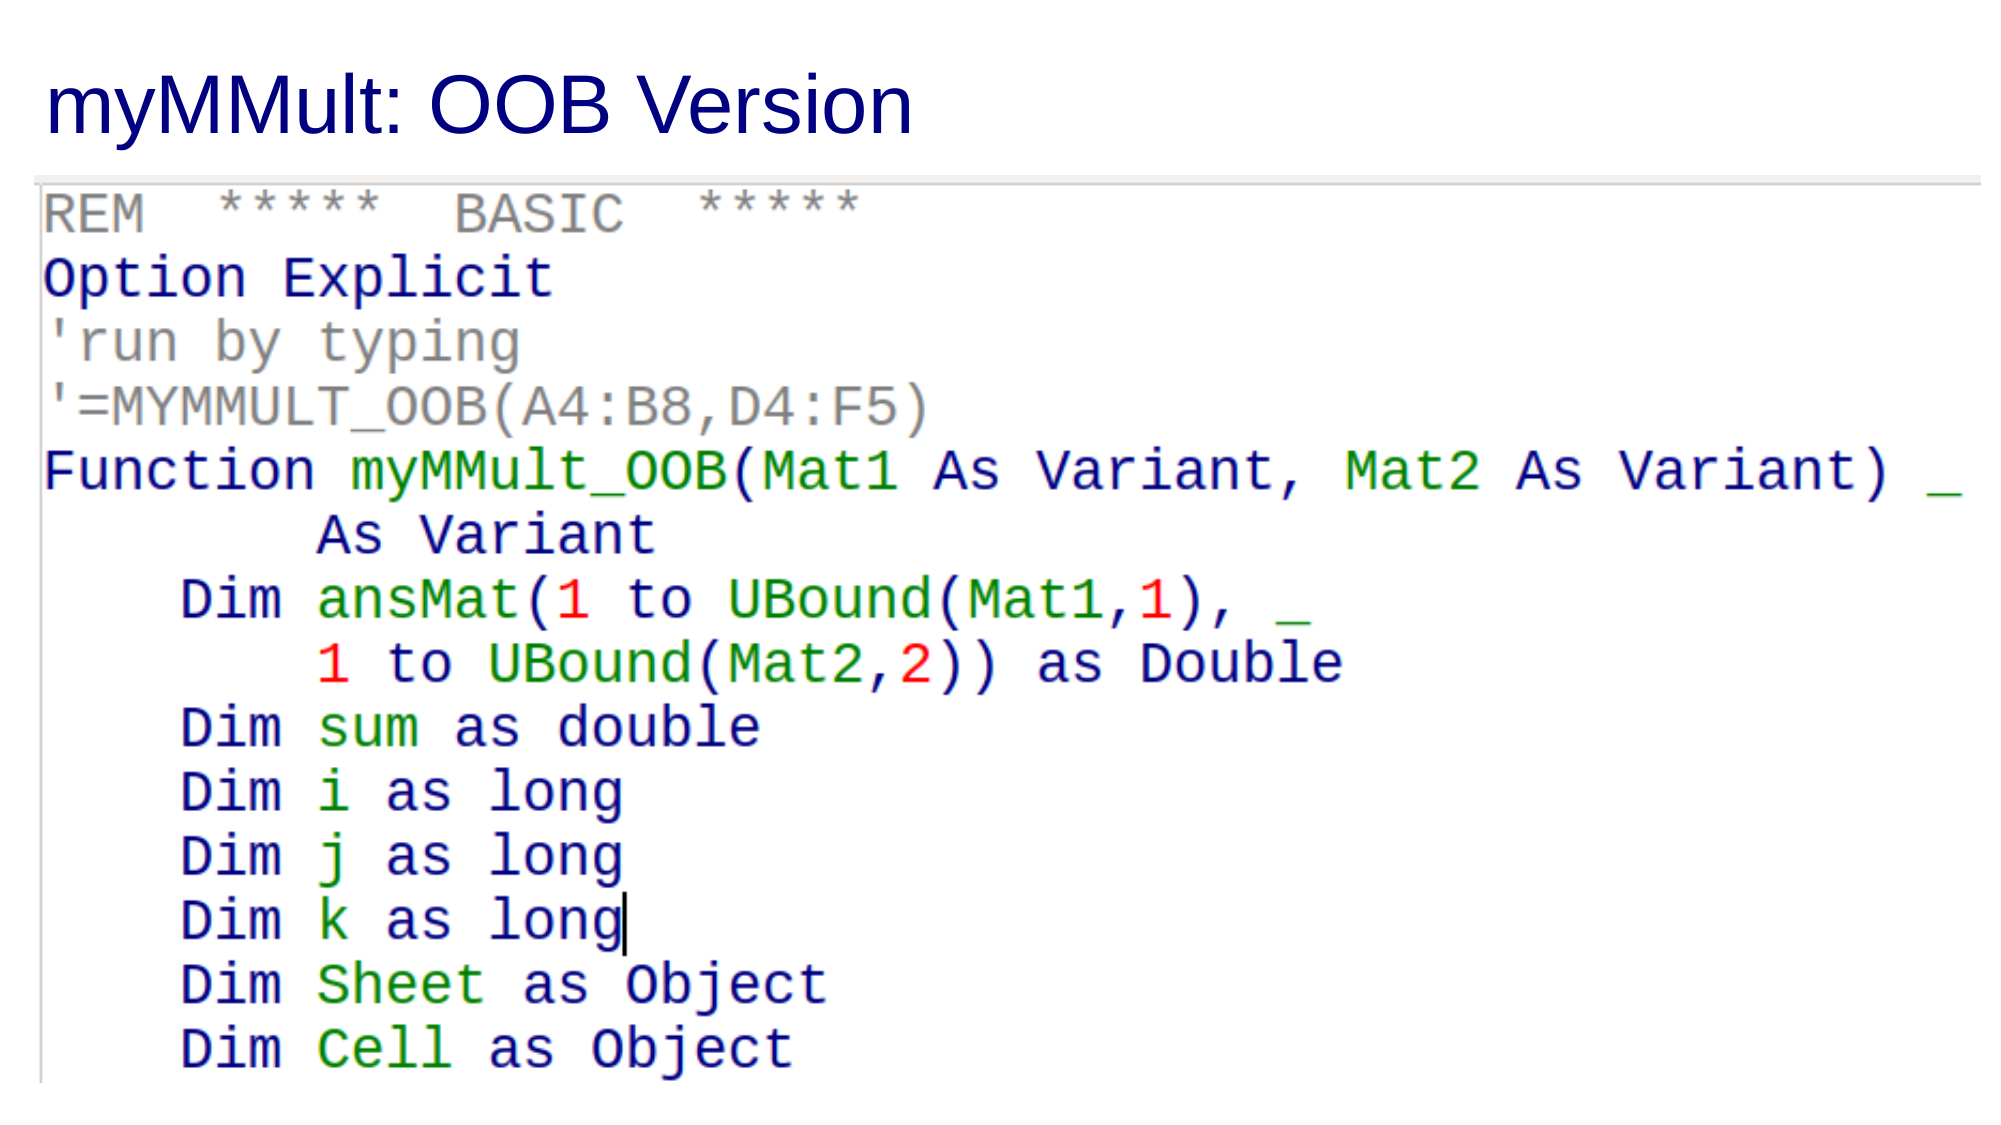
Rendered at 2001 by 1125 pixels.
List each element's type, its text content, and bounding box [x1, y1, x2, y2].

picture [34, 175, 1981, 1083]
title myMMult: OOB Version [45, 44, 1966, 165]
